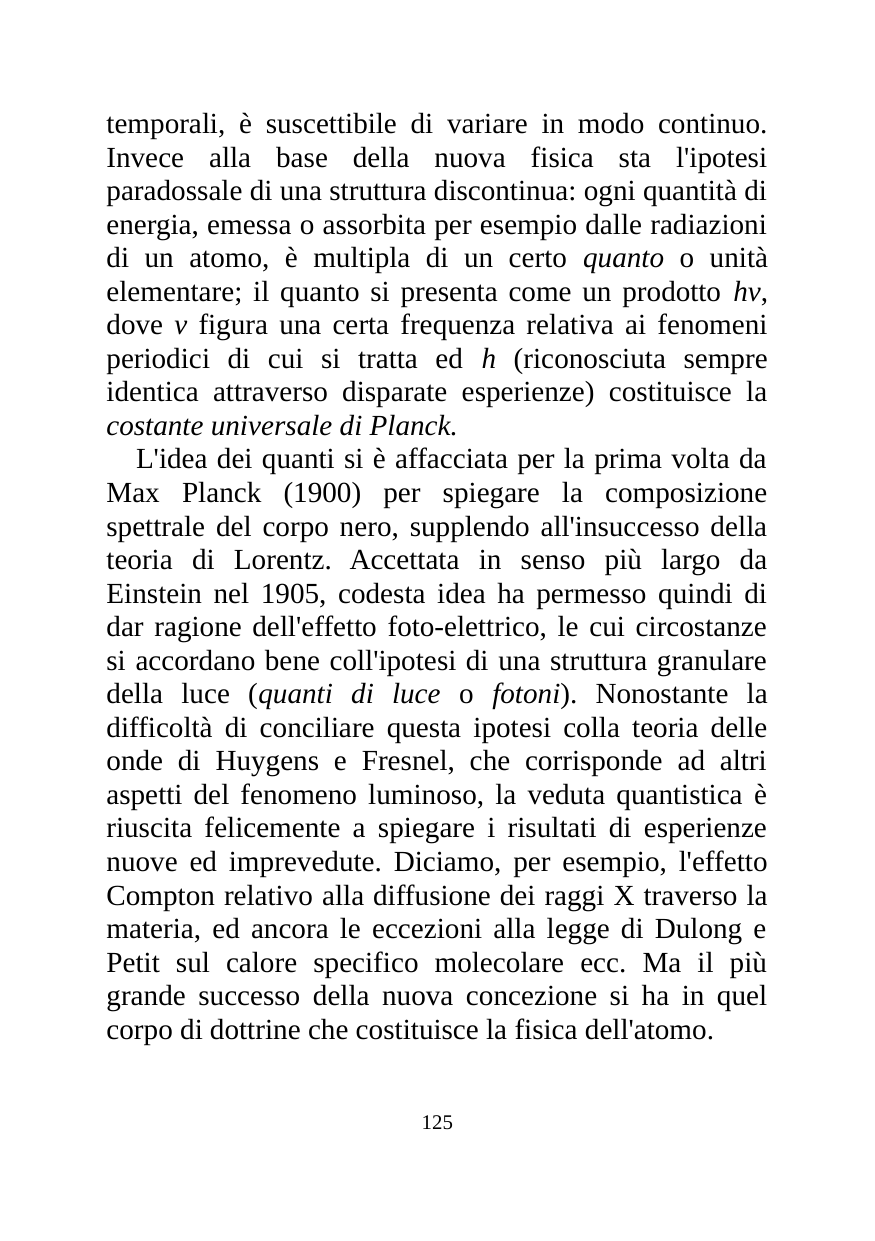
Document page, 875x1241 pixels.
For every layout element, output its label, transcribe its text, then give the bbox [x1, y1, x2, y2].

text L'idea dei quanti si è affacciata per la prima volta da Max Planck (1900) per spiegare la composizione spettrale del corpo nero, supplendo all'insuccesso della teoria di Lorentz. Accettata in senso più largo da Einstein nel 1905, codesta idea ha permesso quindi di dar ragione dell'effetto foto-elettrico, le cui circostanze si accordano bene coll'ipotesi di una struttura granulare della luce (quanti di luce o fotoni). Nonostante la difficoltà di conciliare questa ipotesi colla teoria delle onde di Huygens e Fresnel, che corrisponde ad altri aspetti del fenomeno luminoso, la veduta quantistica è riuscita felicemente a spiegare i risultati di esperienze nuove ed imprevedute. Diciamo, per esempio, l'effetto Compton relativo alla diffusione dei raggi X traverso la materia, ed ancora le eccezioni alla legge di Dulong e Petit sul calore specifico molecolare ecc. Ma il più grande successo della nuova concezione si ha in quel corpo di dottrine che costituisce la fisica dell'atomo. [106, 442, 768, 1045]
text temporali, è suscettibile di variare in modo continuo. Invece alla base della nuova fisica sta l'ipotesi paradossale di una struttura discontinua: ogni quantità di energia, emessa o assorbita per esempio dalle radiazioni di un atomo, è multipla di un certo quanto o unità elementare; il quanto si presenta come un prodotto hv, dove v figura una certa frequenza relativa ai fenomeni periodici di cui si tratta ed h (riconosciuta sempre identica attraverso disparate esperienze) costituisce la costante universale di Planck. [106, 106, 768, 442]
